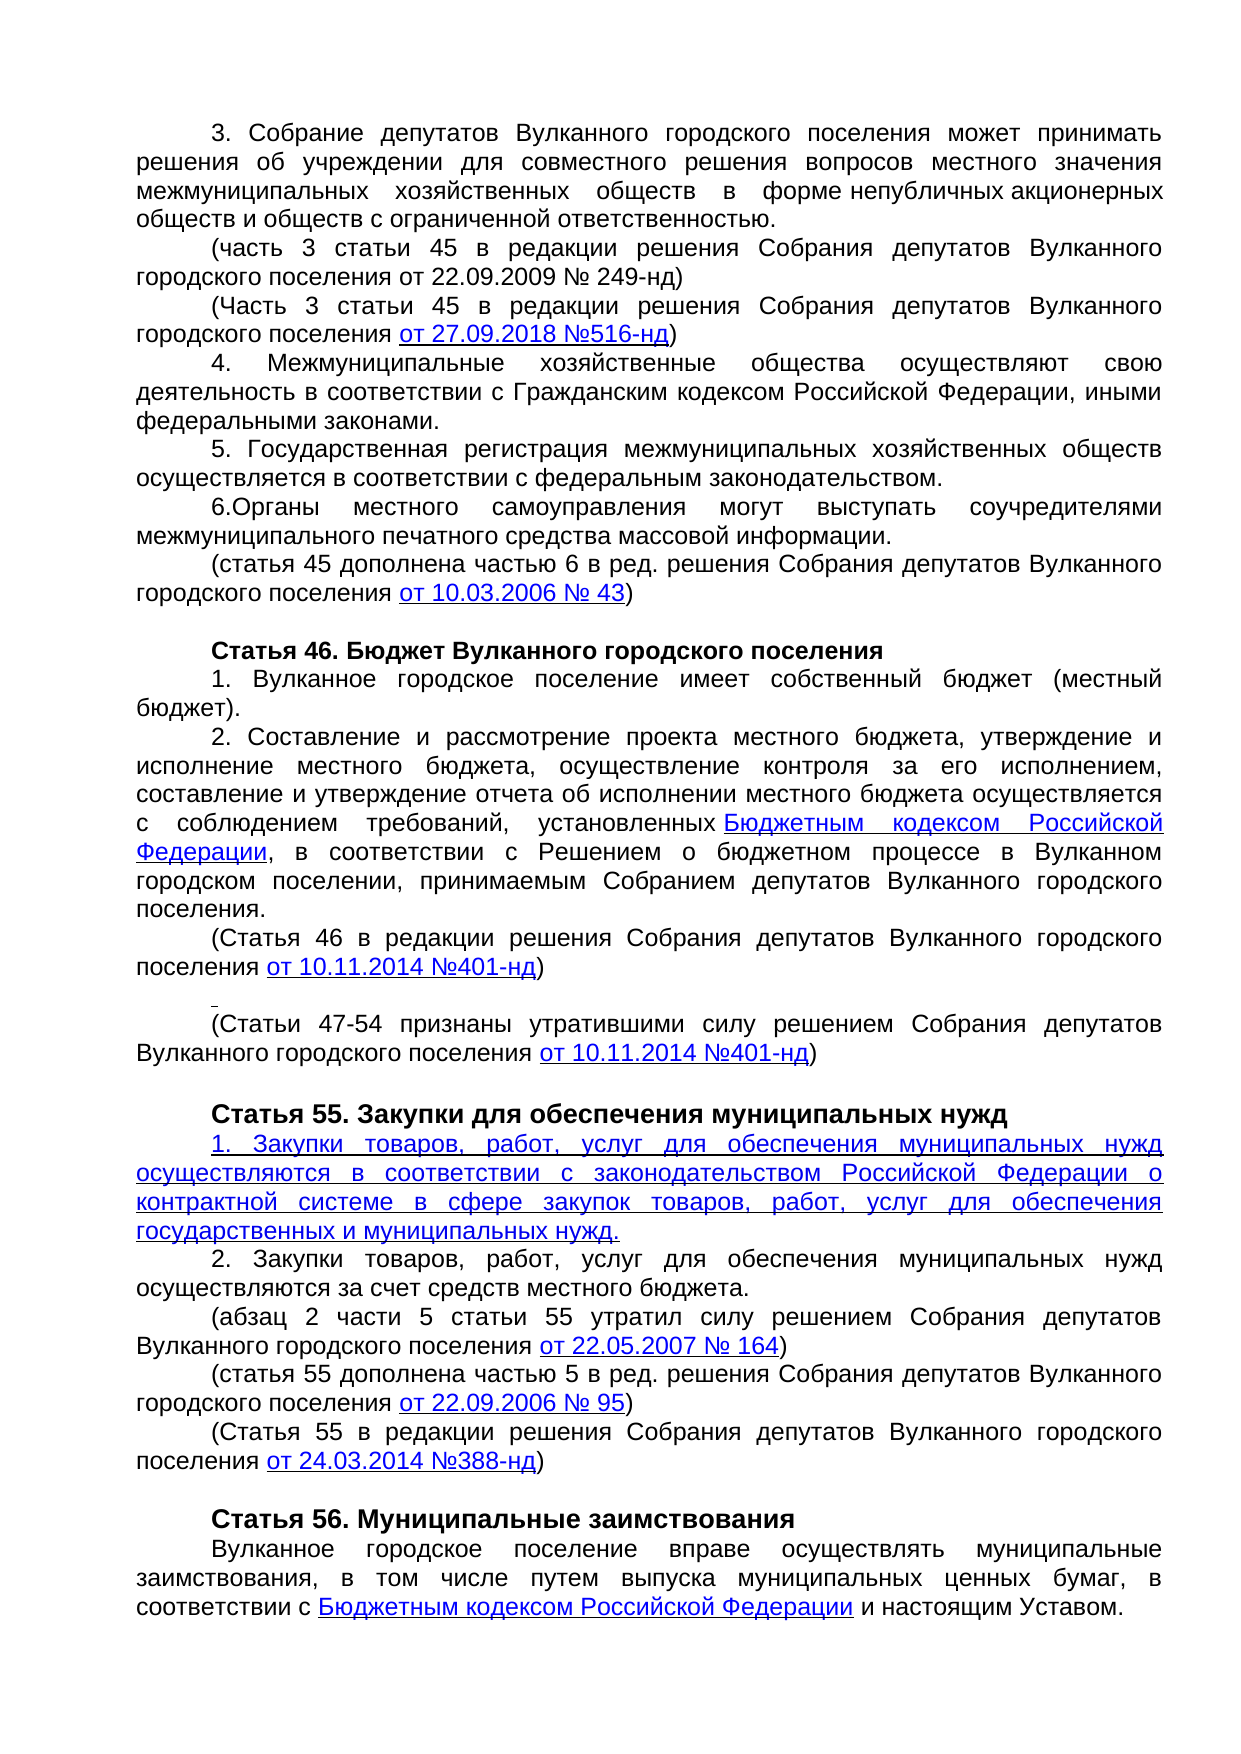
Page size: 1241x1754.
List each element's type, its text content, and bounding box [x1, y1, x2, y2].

text 1. Закупки товаров, работ, услуг для обеспечения муниципальных нужд осуществляются в соответствии с законодательством Российской Федерации о [136, 1129, 1163, 1183]
text Статья 56. Муниципальные заимствования [136, 1503, 1163, 1534]
text Статья 55. Закупки для обеспечения муниципальных нужд [136, 1098, 1163, 1129]
text (Статья 46 в редакции решения Собрания депутатов Вулканного городского поселения от 10.11.2014 №401-нд) [136, 923, 1163, 981]
text (статья 45 дополнена частью 6 в ред. решения Собрания депутатов Вулканного городского поселения от 10.03.2006 № 43) [136, 549, 1163, 607]
text 2. Закупки товаров, работ, услуг для обеспечения муниципальных нужд осуществляются за счет средств местного бюджета. [136, 1244, 1163, 1302]
text (статья 55 дополнена частью 5 в ред. решения Собрания депутатов Вулканного городского поселения от 22.09.2006 № 95) [136, 1359, 1163, 1417]
text 6.Органы местного самоуправления могут выступать соучредителями межмуниципального печатного средства массовой информации. [136, 492, 1163, 549]
text Статья 46. Бюджет Вулканного городского поселения [136, 636, 1163, 664]
text (часть 3 статьи 45 в редакции решения Собрания депутатов Вулканного городского поселения от 22.09.2009 № 249-нд) [136, 233, 1163, 291]
text 3. Собрание депутатов Вулканного городского поселения может принимать решения об учреждении для совместного решения вопросов местного значения межмуниципальных хозяйственных обществ в форме непубличных акционерных обществ и обществ с ограниченной ответственностью. [136, 118, 1163, 233]
text контрактной системе в сфере закупок товаров, работ, услуг для обеспечения [136, 1184, 1163, 1212]
text 4. Межмуниципальные хозяйственные общества осуществляют свою деятельность в соответствии с Гражданским кодексом Российской Федерации, иными федеральными законами. [136, 348, 1163, 434]
text 2. Составление и рассмотрение проекта местного бюджета, утверждение и исполнение местного бюджета, осуществление контроля за его исполнением, составление и утверждение отчета об исполнении местного бюджета осуществляется с соблюдением требований, установленных Бюджетным кодексом Российской Федерации, в соответствии с Решением о бюджетном процессе в Вулканном городском поселении, принимаемым Собранием депутатов Вулканного городского поселения. [136, 722, 1163, 923]
text государственных и муниципальных нужд. [136, 1213, 1163, 1244]
text Вулканное городское поселение вправе осуществлять муниципальные заимствования, в том числе путем выпуска муниципальных ценных бумаг, в соответствии с Бюджетным кодексом Российской Федерации и настоящим Уставом. [136, 1534, 1163, 1621]
text (Статья 55 в редакции решения Собрания депутатов Вулканного городского поселения от 24.03.2014 №388-нд) [136, 1417, 1163, 1474]
text 5. Государственная регистрация межмуниципальных хозяйственных обществ осуществляется в соответствии с федеральным законодательством. [136, 434, 1163, 492]
text (Часть 3 статьи 45 в редакции решения Собрания депутатов Вулканного городского поселения от 27.09.2018 №516-нд) [136, 291, 1163, 348]
text 1. Вулканное городское поселение имеет собственный бюджет (местный бюджет). [136, 664, 1163, 722]
text (абзац 2 части 5 статьи 55 утратил силу решением Собрания депутатов Вулканного городского поселения от 22.05.2007 № 164) [136, 1302, 1163, 1359]
text (Статьи 47-54 признаны утратившими силу решением Собрания депутатов Вулканного городского поселения от 10.11.2014 №401-нд) [136, 1009, 1163, 1067]
